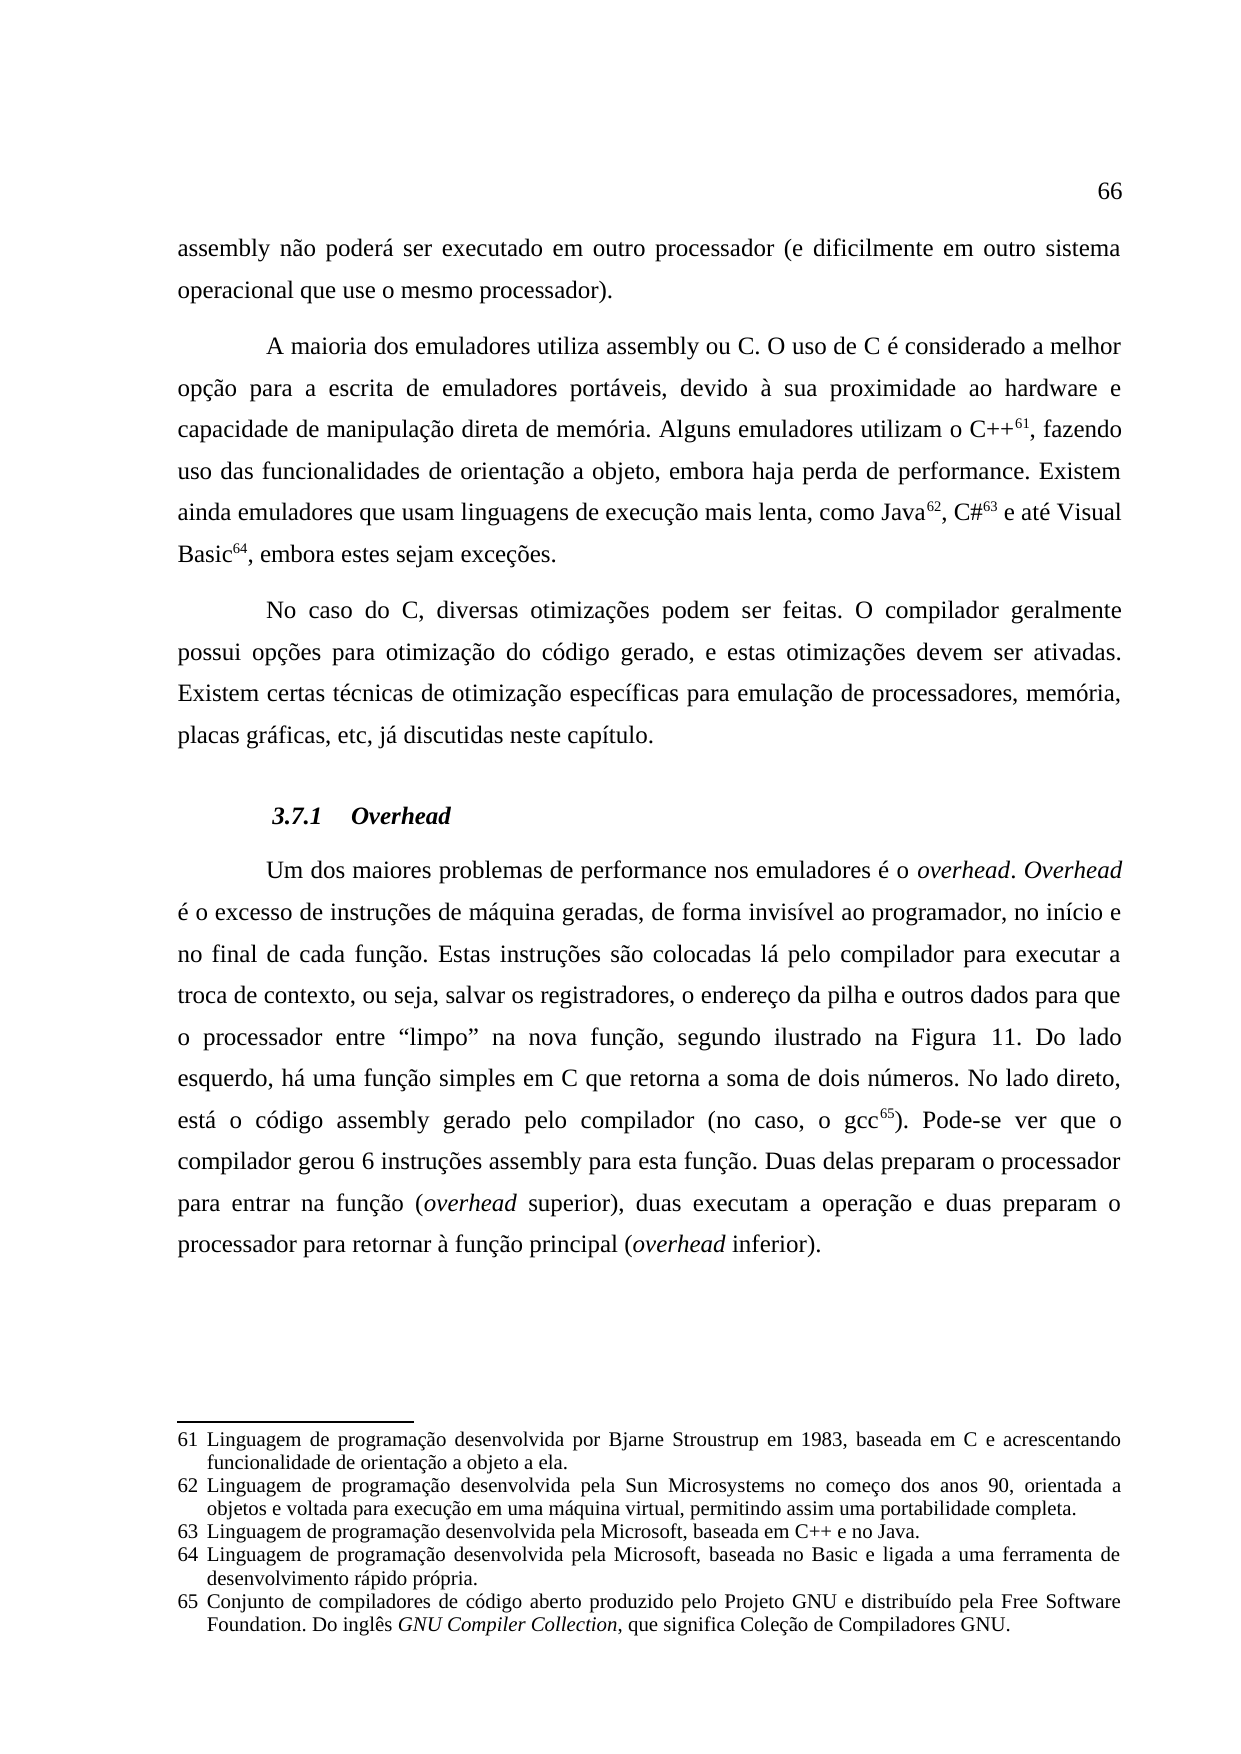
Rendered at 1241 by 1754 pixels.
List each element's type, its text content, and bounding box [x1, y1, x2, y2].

text Linguagem de programação desenvolvida pela Microsoft, baseada no Basic e ligada a uma ferramenta de desenvolvimento rápido própria. [177, 1543, 1122, 1589]
text Um dos maiores problemas de performance nos emuladores é o overhead. Overhead é o excesso de instruções de máquina geradas, de forma invisível ao programador, no início e no final de cada função. Estas instruções são colocadas lá pelo compilador para executar a troca de contexto, ou seja, salvar os registradores, o endereço da pilha e outros dados para que o processador entre “limpo” na nova função, segundo ilustrado na Figura 11. Do lado esquerdo, há uma função simples em C que retorna a soma de dois números. No lado direto, está o código assembly gerado pelo compilador (no caso, o gcc). Pode-se ver que o compilador gerou 6 instruções assembly para esta função. Duas delas preparam o processador para entrar na função (overhead superior), duas executam a operação e duas preparam o processador para retornar à função principal (overhead inferior). [177, 857, 1122, 1258]
text assembly não poderá ser executado em outro processador (e dificilmente em outro sistema operacional que use o mesmo processador). [177, 234, 1122, 304]
text Linguagem de programação desenvolvida pela Sun Microsystems no começo dos anos 90, orientada a objetos e voltada para execução em uma máquina virtual, permitindo assim uma portabilidade completa. [177, 1474, 1122, 1520]
text Linguagem de programação desenvolvida pela Microsoft, baseada em C++ e no Java. [177, 1520, 1122, 1543]
text No caso do C, diversas otimizações podem ser feitas. O compilador geralmente possui opções para otimização do código gerado, e estas otimizações devem ser ativadas. Existem certas técnicas de otimização específicas para emulação de processadores, memória, placas gráficas, etc, já discutidas neste capítulo. [177, 596, 1122, 749]
text Linguagem de programação desenvolvida por Bjarne Stroustrup em 1983, baseada em C e acrescentando funcionalidade de orientação a objeto a ela. [177, 1428, 1122, 1474]
subtitle Overhead [177, 802, 1122, 830]
text A maioria dos emuladores utiliza assembly ou C. O uso de C é considerado a melhor opção para a escrita de emuladores portáveis, devido à sua proximidade ao hardware e capacidade de manipulação direta de memória. Alguns emuladores utilizam o C++, fazendo uso das funcionalidades de orientação a objeto, embora haja perda de performance. Existem ainda emuladores que usam linguagens de execução mais lenta, como Java, C# e até Visual Basic, embora estes sejam exceções. [177, 332, 1122, 568]
text Conjunto de compiladores de código aberto produzido pelo Projeto GNU e distribuído pela Free Software Foundation. Do inglês GNU Compiler Collection, que significa Coleção de Compiladores GNU. [177, 1589, 1122, 1636]
